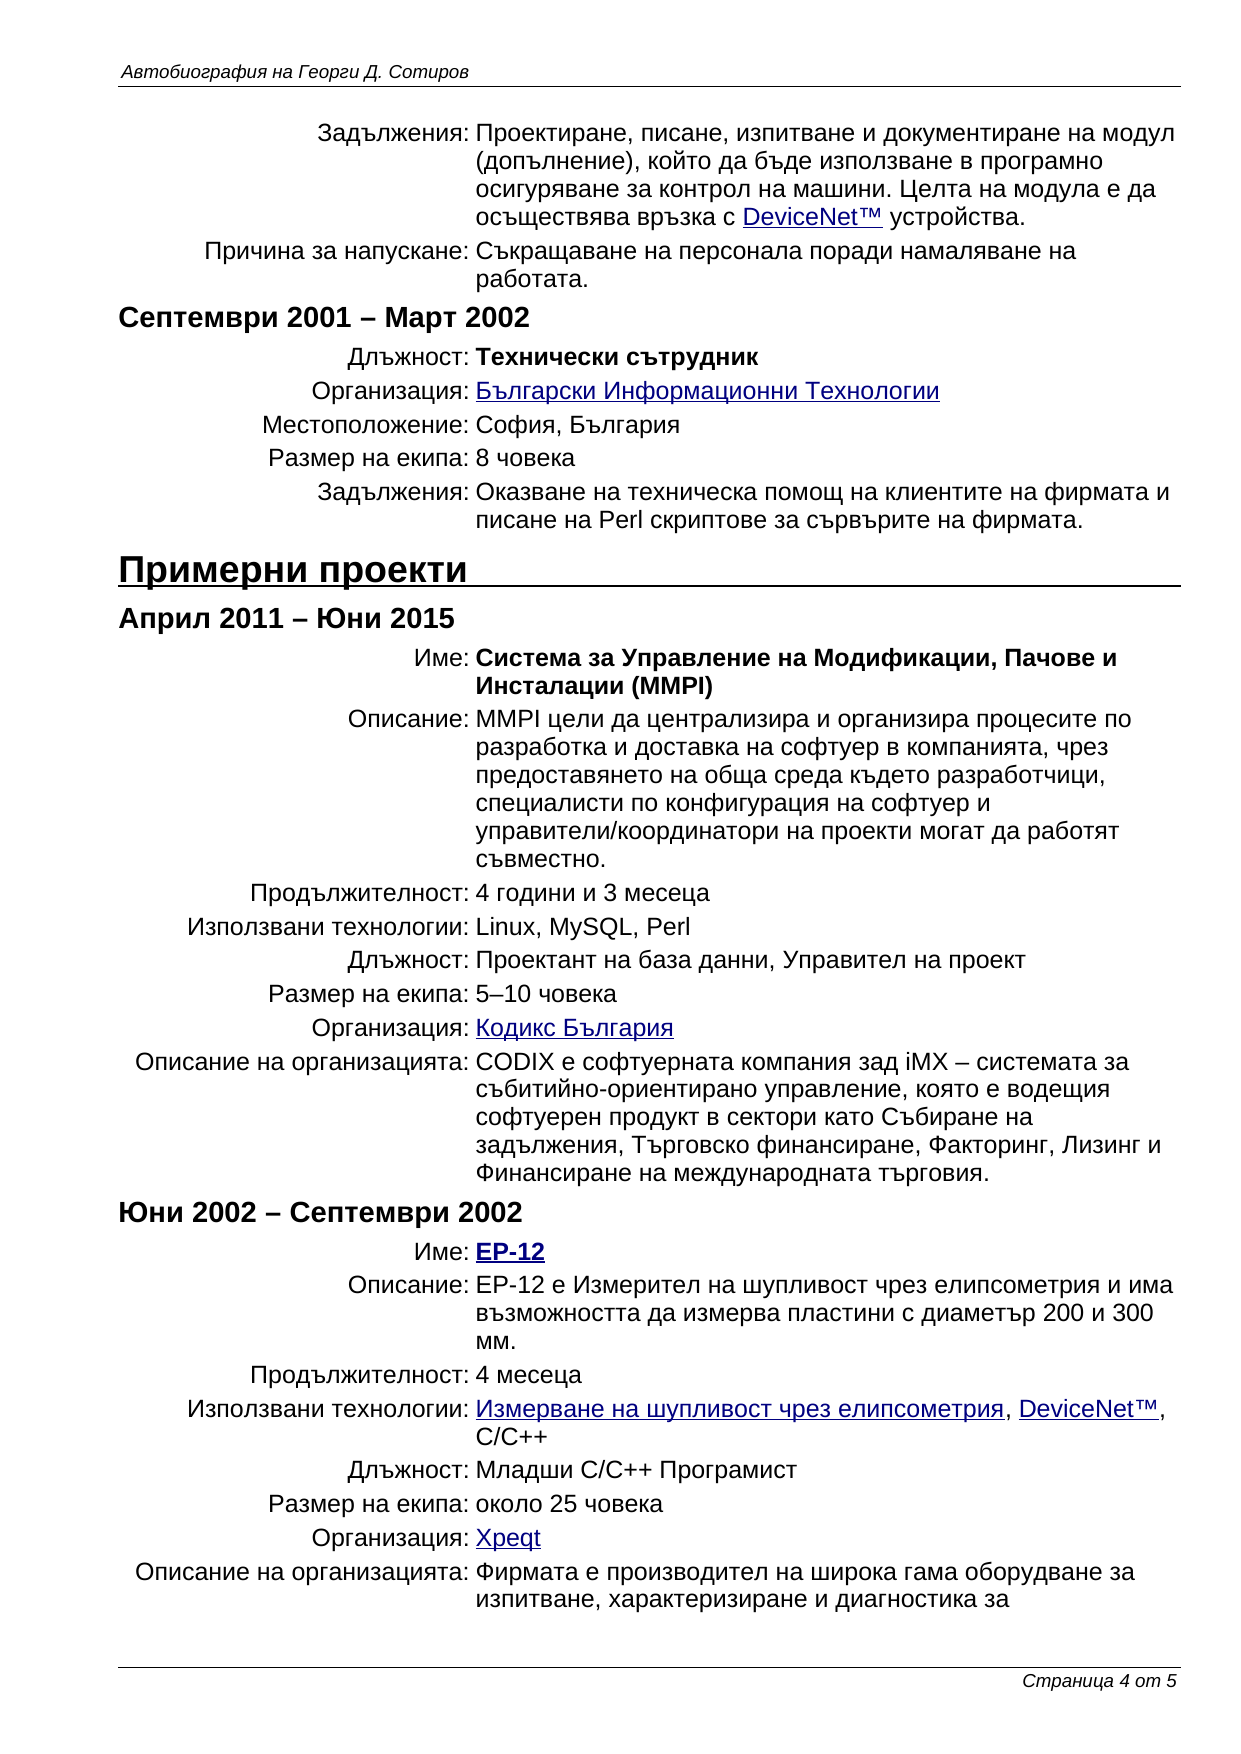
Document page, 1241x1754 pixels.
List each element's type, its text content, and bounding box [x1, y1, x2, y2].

table_cell 4 години и 3 месеца [473, 876, 1182, 909]
table_cell Длъжност: [118, 943, 472, 977]
table_cell Организация: [118, 1521, 472, 1554]
table_cell Използвани технологии: [118, 1391, 472, 1453]
table_cell Размер на екипа: [118, 1487, 472, 1521]
table_cell Linux, MySQL, Perl [473, 910, 1182, 943]
table_cell Причина за напускане: [118, 234, 472, 296]
table_cell Задължения: [118, 116, 472, 234]
table_cell Задължения: [118, 475, 472, 537]
table_cell Фирмата е производител на широка гама оборудване за изпитване, характеризиране и диагностика за [473, 1554, 1182, 1616]
table_cell Организация: [118, 374, 472, 407]
table_cell Описание на организацията: [118, 1045, 472, 1190]
table_header Длъжност: [118, 340, 472, 374]
table_cell Кодикс България [473, 1011, 1182, 1044]
table_cell Местоположение: [118, 408, 472, 441]
subtitle Септември 2001 – Март 2002 [118, 301, 1181, 334]
table_cell 4 месеца [473, 1358, 1182, 1391]
table_cell EP-12 е Измерител на шупливост чрез елипсометрия и има възможността да измерва пластини с диаметър 200 и 300 мм. [473, 1268, 1182, 1358]
table_header Име: [118, 641, 472, 702]
table_cell Измерване на шупливост чрез елипсометрия, DeviceNet™, C/C++ [473, 1391, 1182, 1453]
table_cell Описание: [118, 703, 472, 876]
table_cell Съкращаване на персонала поради намаляване на работата. [473, 234, 1182, 296]
table_cell Продължителност: [118, 876, 472, 909]
table_cell Организация: [118, 1011, 472, 1044]
table_cell CODIX е софтуерната компания зад iMX – системата за събитийно-ориентирано управление, която е водещия софтуерен продукт в сектори като Събиране на задължения, Търговско финансиране, Факторинг, Лизинг и Финансиране на международната търговия. [473, 1045, 1182, 1190]
table_cell Продължителност: [118, 1358, 472, 1391]
subtitle Примерни проекти [118, 548, 1181, 585]
table_cell Длъжност: [118, 1453, 472, 1487]
table_cell София, България [473, 408, 1182, 441]
table_cell 5–10 човека [473, 977, 1182, 1011]
table_header Име: [118, 1234, 472, 1268]
table_cell Оказване на техническа помощ на клиентите на фирмата и писане на Perl скриптове за сървърите на фирмата. [473, 475, 1182, 537]
table_cell Български Информационни Технологии [473, 374, 1182, 407]
table_header Система за Управление на Модификации, Пачове и Инсталации (MMPI) [473, 641, 1182, 702]
table_cell Размер на екипа: [118, 977, 472, 1011]
table_cell около 25 човека [473, 1487, 1182, 1521]
table_header EP-12 [473, 1234, 1182, 1268]
subtitle Април 2011 – Юни 2015 [118, 602, 1181, 635]
table_cell Проектант на база данни, Управител на проект [473, 943, 1182, 977]
table_cell Проектиране, писане, изпитване и документиране на модул (допълнение), който да бъде използване в програмно осигуряване за контрол на машини. Целта на модула е да осъществява връзка с DeviceNet™ устройства. [473, 116, 1182, 234]
table_header Технически сътрудник [473, 340, 1182, 374]
table_cell Размер на екипа: [118, 441, 472, 475]
table_cell MMPI цели да централизира и организира процесите по разработка и доставка на софтуер в компанията, чрез предоставянето на обща среда където разработчици, специалисти по конфигурация на софтуер и управители/координатори на проекти могат да работят съвместно. [473, 703, 1182, 876]
subtitle Юни 2002 – Септември 2002 [118, 1196, 1181, 1228]
table_cell Младши C/C++ Програмист [473, 1453, 1182, 1487]
table_cell Описание: [118, 1268, 472, 1358]
table_cell Използвани технологии: [118, 910, 472, 943]
table_cell Xpeqt [473, 1521, 1182, 1554]
table_cell 8 човека [473, 441, 1182, 475]
table_cell Описание на организацията: [118, 1554, 472, 1616]
